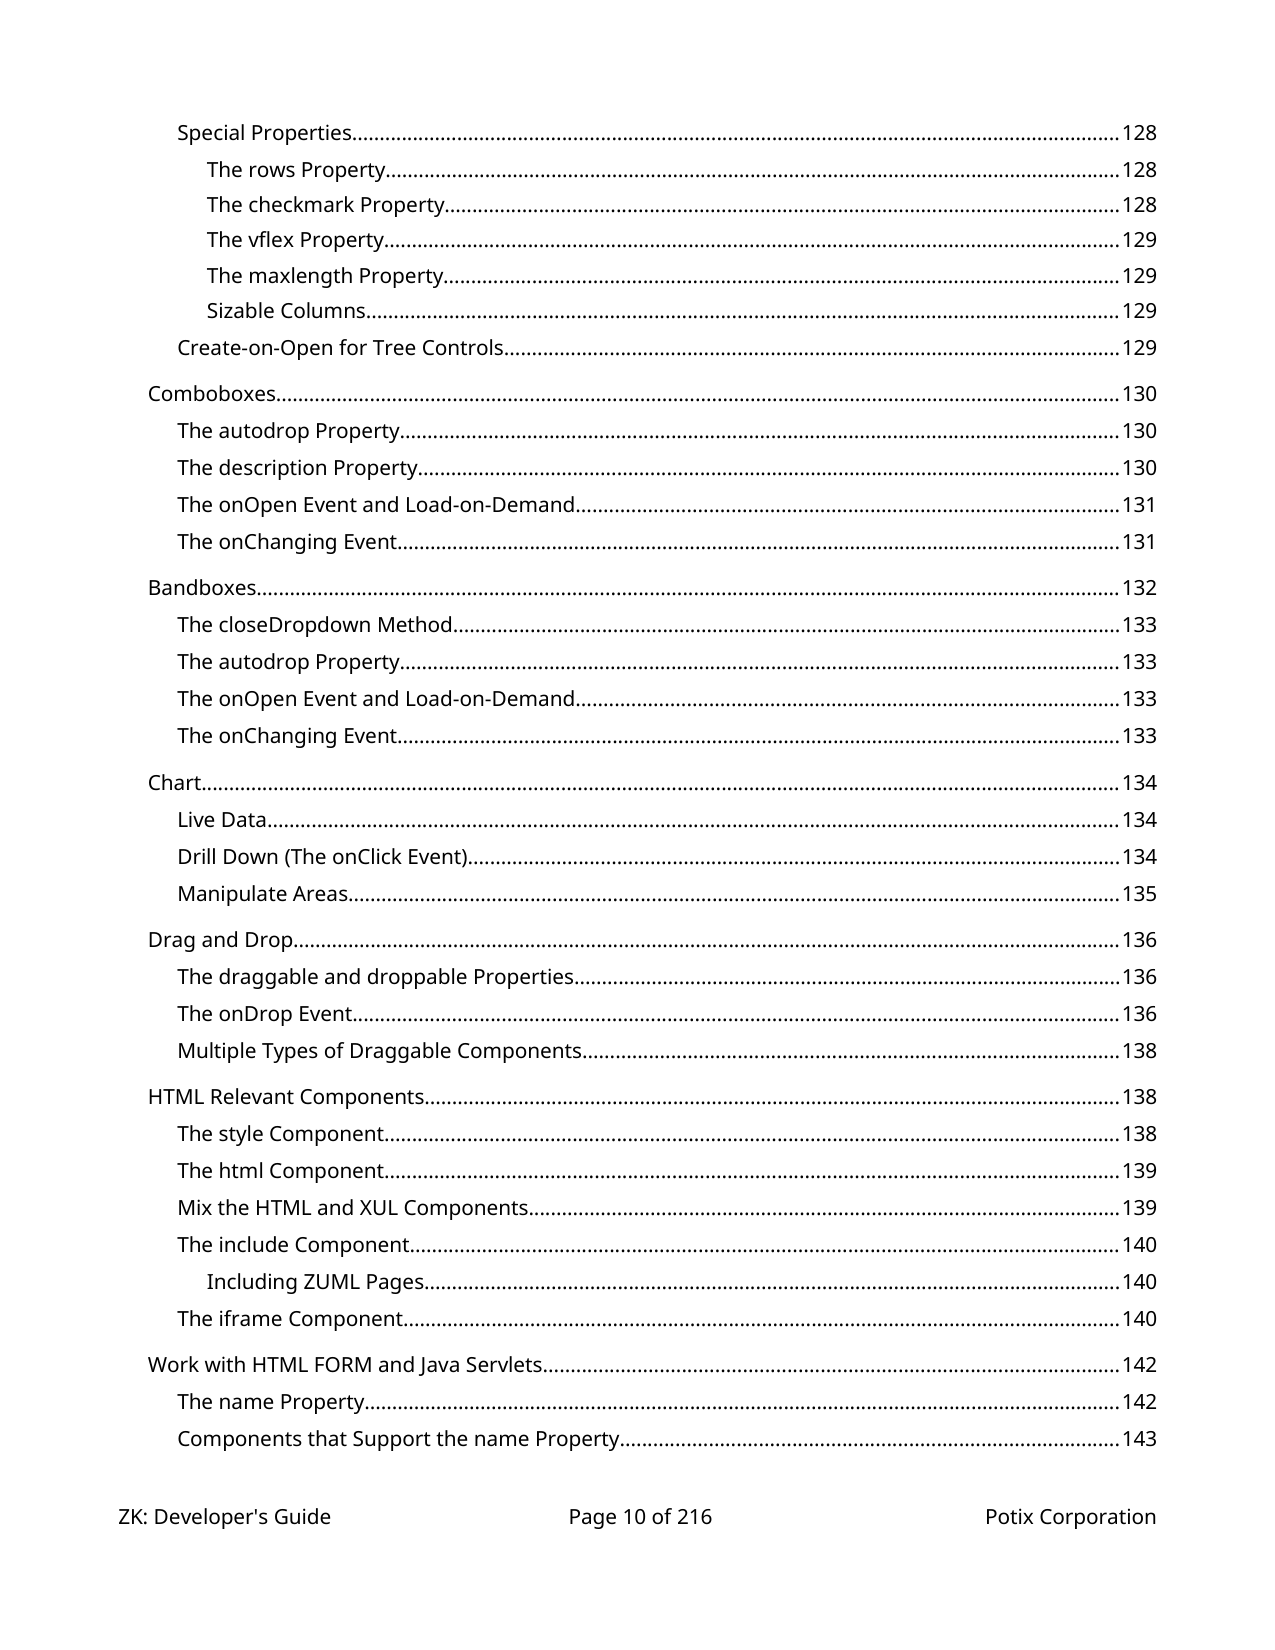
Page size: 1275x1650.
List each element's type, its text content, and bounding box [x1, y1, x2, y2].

text Drag and Drop 136 [148, 925, 1157, 953]
text Special Properties 128 [177, 118, 1157, 146]
text The rows Property 128 [207, 155, 1157, 183]
text Bandboxes 132 [148, 573, 1157, 602]
text The include Component 140 [177, 1230, 1157, 1258]
text Sizable Columns 129 [207, 296, 1157, 324]
text Manipulate Areas 135 [177, 879, 1157, 907]
text Including ZUML Pages 140 [207, 1267, 1157, 1296]
text The style Component 138 [177, 1119, 1157, 1147]
text Create-on-Open for Tree Controls 129 [177, 333, 1157, 361]
text The autodrop Property 130 [177, 416, 1157, 444]
text The onChanging Event 131 [177, 527, 1157, 556]
text The checkmark Property 128 [207, 190, 1157, 219]
text The maxlength Property 129 [207, 261, 1157, 289]
text The onChanging Event 133 [177, 722, 1157, 750]
text Chart 134 [148, 768, 1157, 796]
text The onDrop Event 136 [177, 999, 1157, 1027]
text The autodrop Property 133 [177, 647, 1157, 676]
text Components that Support the name Property 143 [177, 1424, 1157, 1453]
text Work with HTML FORM and Java Servlets 142 [148, 1350, 1157, 1379]
text The description Property 130 [177, 453, 1157, 481]
text The vflex Property 129 [207, 226, 1157, 254]
text HTML Relevant Components 138 [148, 1082, 1157, 1110]
text The onOpen Event and Load-on-Demand 133 [177, 684, 1157, 713]
text Multiple Types of Draggable Components 138 [177, 1036, 1157, 1064]
text The onOpen Event and Load-on-Demand 131 [177, 490, 1157, 518]
text The draggable and droppable Properties 136 [177, 962, 1157, 990]
text Live Data 134 [177, 805, 1157, 833]
text Drill Down (The onClick Event) 134 [177, 842, 1157, 870]
text The iframe Component 140 [177, 1304, 1157, 1333]
text Mix the HTML and XUL Components 139 [177, 1193, 1157, 1221]
text The name Property 142 [177, 1387, 1157, 1416]
text The closeDropdown Method 133 [177, 610, 1157, 639]
text Comboboxes 130 [148, 379, 1157, 407]
text The html Component 139 [177, 1156, 1157, 1184]
